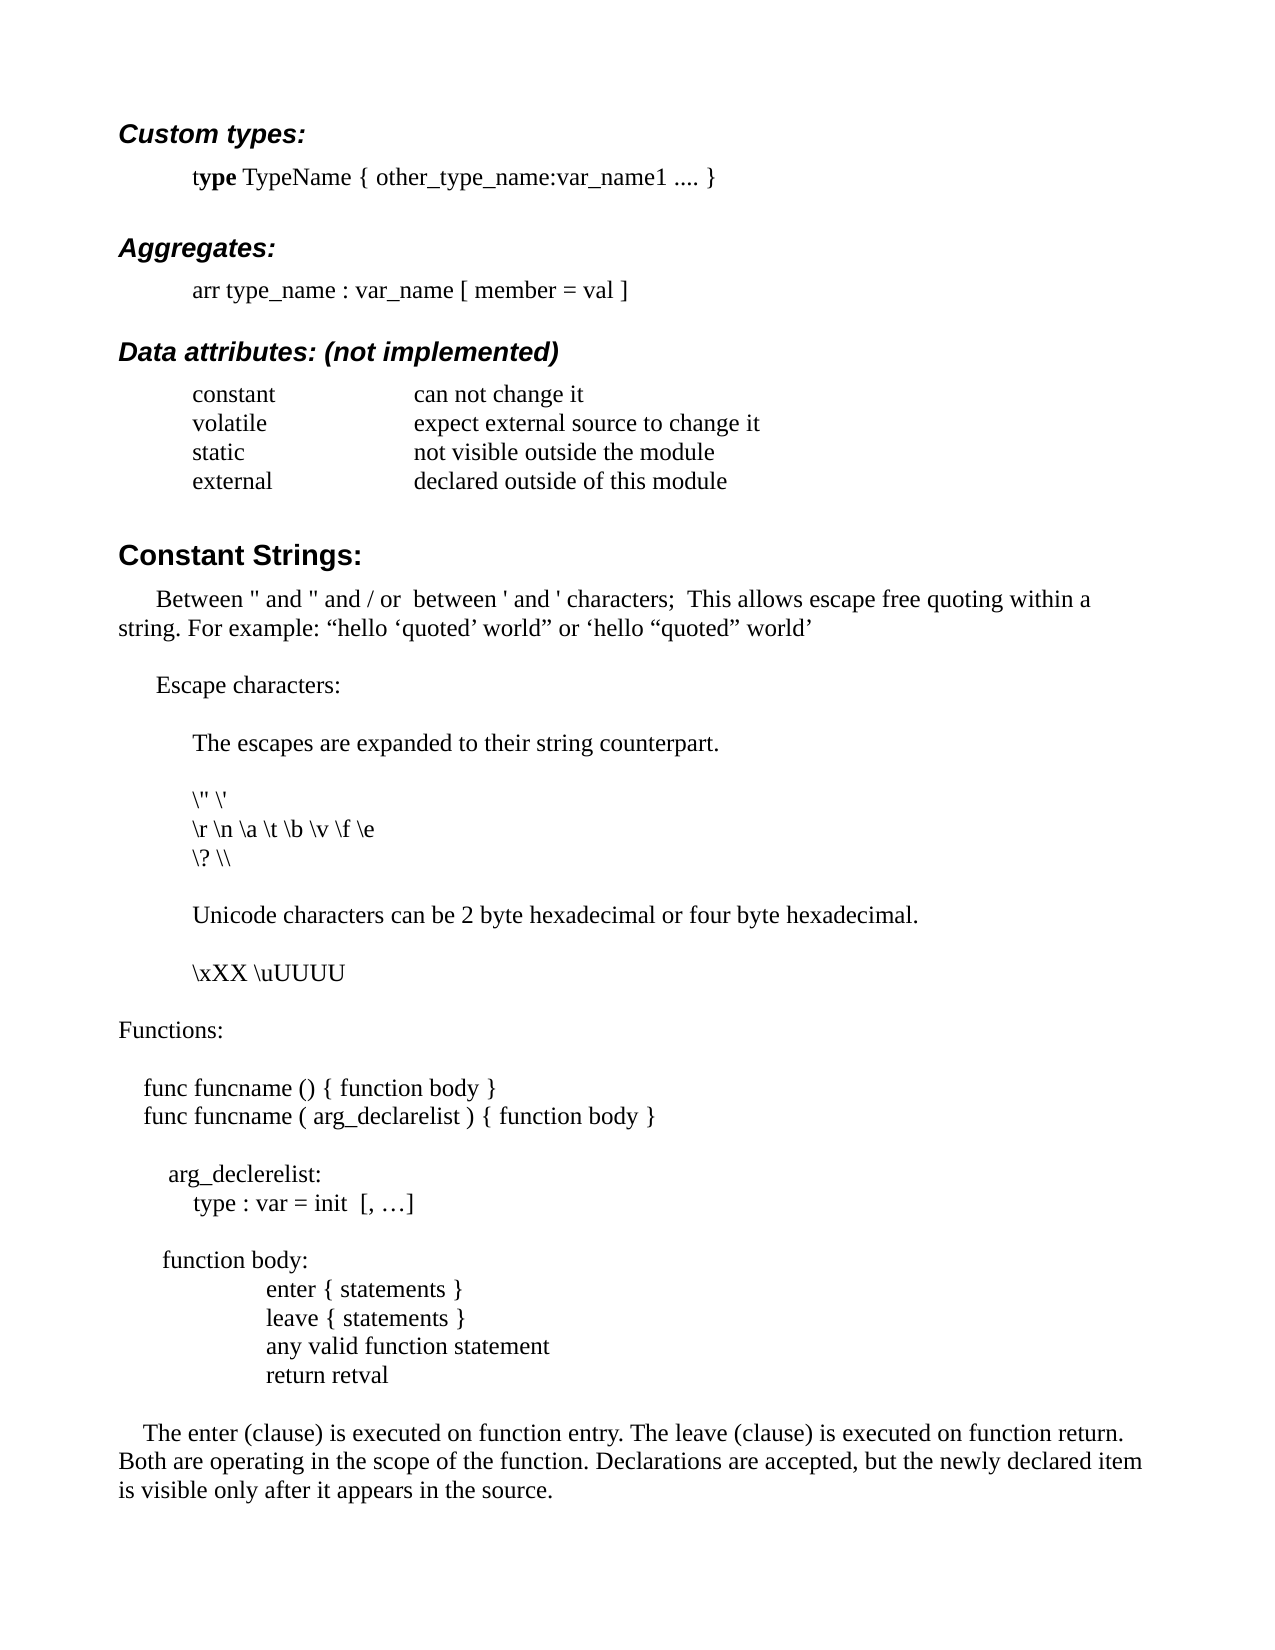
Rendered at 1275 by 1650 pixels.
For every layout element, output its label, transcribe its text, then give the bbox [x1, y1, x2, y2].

text arr type_name : var_name [ member = val ] [118, 276, 1157, 304]
text \r \n \a \t \b \v \f \e [118, 814, 1157, 843]
subtitle Aggregates: [118, 232, 1157, 263]
subtitle Constant Strings: [118, 538, 1157, 571]
text static not visible outside the module [118, 437, 1157, 466]
text \? \\ [118, 843, 1157, 871]
subtitle Data attributes: (not implemented) [118, 336, 1157, 367]
subtitle Custom types: [118, 118, 1157, 149]
text The escapes are expanded to their string counterpart. [118, 728, 1157, 756]
text external declared outside of this module [118, 466, 1157, 494]
text Between " and " and / or between ' and ' characters; This allows escape free quoting within a string. For example: “hello ‘quoted’ world” or ‘hello “quoted” world’ [118, 584, 1157, 641]
text Functions: [118, 1015, 1157, 1044]
text Escape characters: [118, 670, 1157, 699]
text volatile expect external source to change it [118, 408, 1157, 437]
text leave { statements } [118, 1303, 1157, 1331]
text func funcname () { function body } [118, 1073, 1157, 1101]
text \" \' [118, 785, 1157, 814]
text any valid function statement [118, 1331, 1157, 1360]
text func funcname ( arg_declarelist ) { function body } [118, 1101, 1157, 1130]
text constant can not change it [118, 379, 1157, 408]
text type : var = init [, …] [118, 1188, 1157, 1216]
text return retval [118, 1360, 1157, 1389]
text enter { statements } [118, 1274, 1157, 1303]
text \xXX \uUUUU [118, 958, 1157, 986]
text function body: [118, 1245, 1157, 1274]
text type TypeName { other_type_name:var_name1 .... } [118, 162, 1157, 191]
text arg_declerelist: [118, 1159, 1157, 1188]
text The enter (clause) is executed on function entry. The leave (clause) is executed on function return. Both are operating in the scope of the function. Declarations are accepted, but the newly declared item is visible only after it appears in the source. [118, 1418, 1157, 1504]
text Unicode characters can be 2 byte hexadecimal or four byte hexadecimal. [118, 900, 1157, 929]
